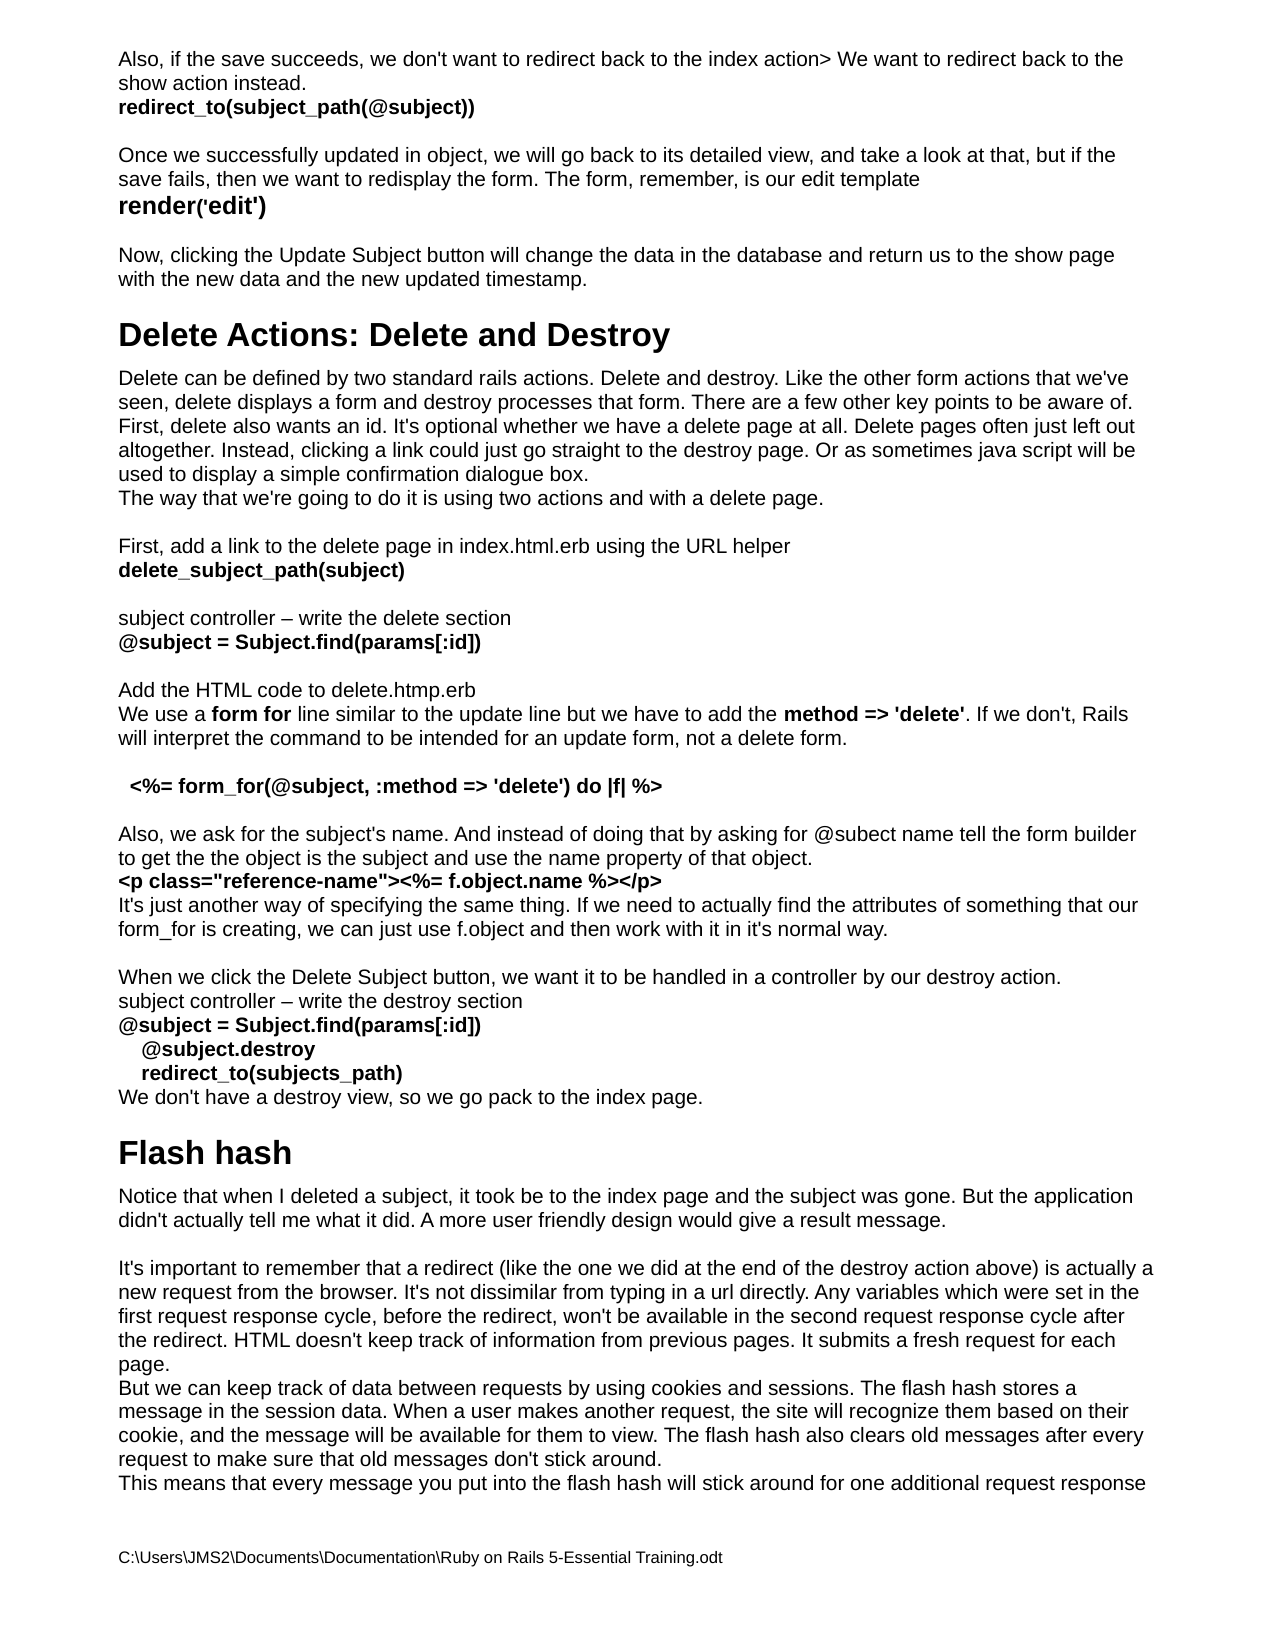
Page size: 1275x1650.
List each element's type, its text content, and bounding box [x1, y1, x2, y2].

text Now, clicking the Update Subject button will change the data in the database and return us to the show page with the new data and the new updated timestamp. [118, 243, 1157, 291]
text It's important to remember that a redirect (like the one we did at the end of the destroy action above) is actually a new request from the browser. It's not dissimilar from typing in a url directly. Any variables which were set in the first request response cycle, before the redirect, won't be available in the second request response cycle after the redirect. HTML doesn't keep track of information from previous pages. It submits a fresh request for each page. [118, 1256, 1157, 1375]
text Also, if the save succeeds, we don't want to redirect back to the index action> We want to redirect back to the show action instead. [118, 47, 1157, 95]
subtitle render('edit') [118, 191, 1157, 219]
text When we click the Delete Subject button, we want it to be handled in a controller by our destroy action. [118, 965, 1157, 989]
text subject controller – write the delete section [118, 606, 1157, 630]
text First, add a link to the delete page in index.html.erb using the URL helper [118, 534, 1157, 558]
text But we can keep track of data between requests by using cookies and sessions. The flash hash stores a message in the session data. When a user makes another request, the site will recognize them based on their cookie, and the message will be available for them to view. The flash hash also clears old messages after every request to make sure that old messages don't stick around. [118, 1375, 1157, 1471]
text subject controller – write the destroy section [118, 989, 1157, 1013]
text <p class="reference-name"><%= f.object.name %></p> [118, 869, 1157, 893]
text <%= form_for(@subject, :method => 'delete') do |f| %> [118, 749, 1157, 821]
subtitle delete_subject_path(subject) [118, 558, 1157, 582]
text It's just another way of specifying the same thing. If we need to actually find the attributes of something that our form_for is creating, we can just use f.object and then work with it in it's normal way. [118, 893, 1157, 941]
text Delete can be defined by two standard rails actions. Delete and destroy. Like the other form actions that we've seen, delete displays a form and destroy processes that form. There are a few other key points to be aware of. First, delete also wants an id. It's optional whether we have a delete page at all. Delete pages often just left out altogether. Instead, clicking a link could just go straight to the destroy page. Or as sometimes java script will be used to display a simple confirmation dialogue box. [118, 366, 1157, 486]
subtitle @subject = Subject.find(params[:id]) [118, 630, 1157, 654]
subtitle Delete Actions: Delete and Destroy [118, 315, 1157, 354]
text We use a form for line similar to the update line but we have to add the method => 'delete'. If we don't, Rails will interpret the command to be intended for an update form, not a delete form. [118, 702, 1157, 749]
text The way that we're going to do it is using two actions and with a delete page. [118, 486, 1157, 510]
text We don't have a destroy view, so we go pack to the index page. [118, 1085, 1157, 1109]
text Notice that when I deleted a subject, it took be to the index page and the subject was gone. But the application didn't actually tell me what it did. A more user friendly design would give a result message. [118, 1184, 1157, 1232]
subtitle @subject = Subject.find(params[:id]) @subject.destroy redirect_to(subjects_path) [118, 1013, 1157, 1085]
text Add the HTML code to delete.htmp.erb [118, 678, 1157, 702]
text Also, we ask for the subject's name. And instead of doing that by asking for @subect name tell the form builder to get the the object is the subject and use the name property of that object. [118, 821, 1157, 869]
subtitle redirect_to(subject_path(@subject)) [118, 95, 1157, 119]
text Once we successfully updated in object, we will go back to its detailed view, and take a look at that, but if the save fails, then we want to redisplay the form. The form, remember, is our edit template [118, 143, 1157, 191]
text This means that every message you put into the flash hash will stick around for one additional request response [118, 1471, 1157, 1495]
subtitle Flash hash [118, 1133, 1157, 1171]
